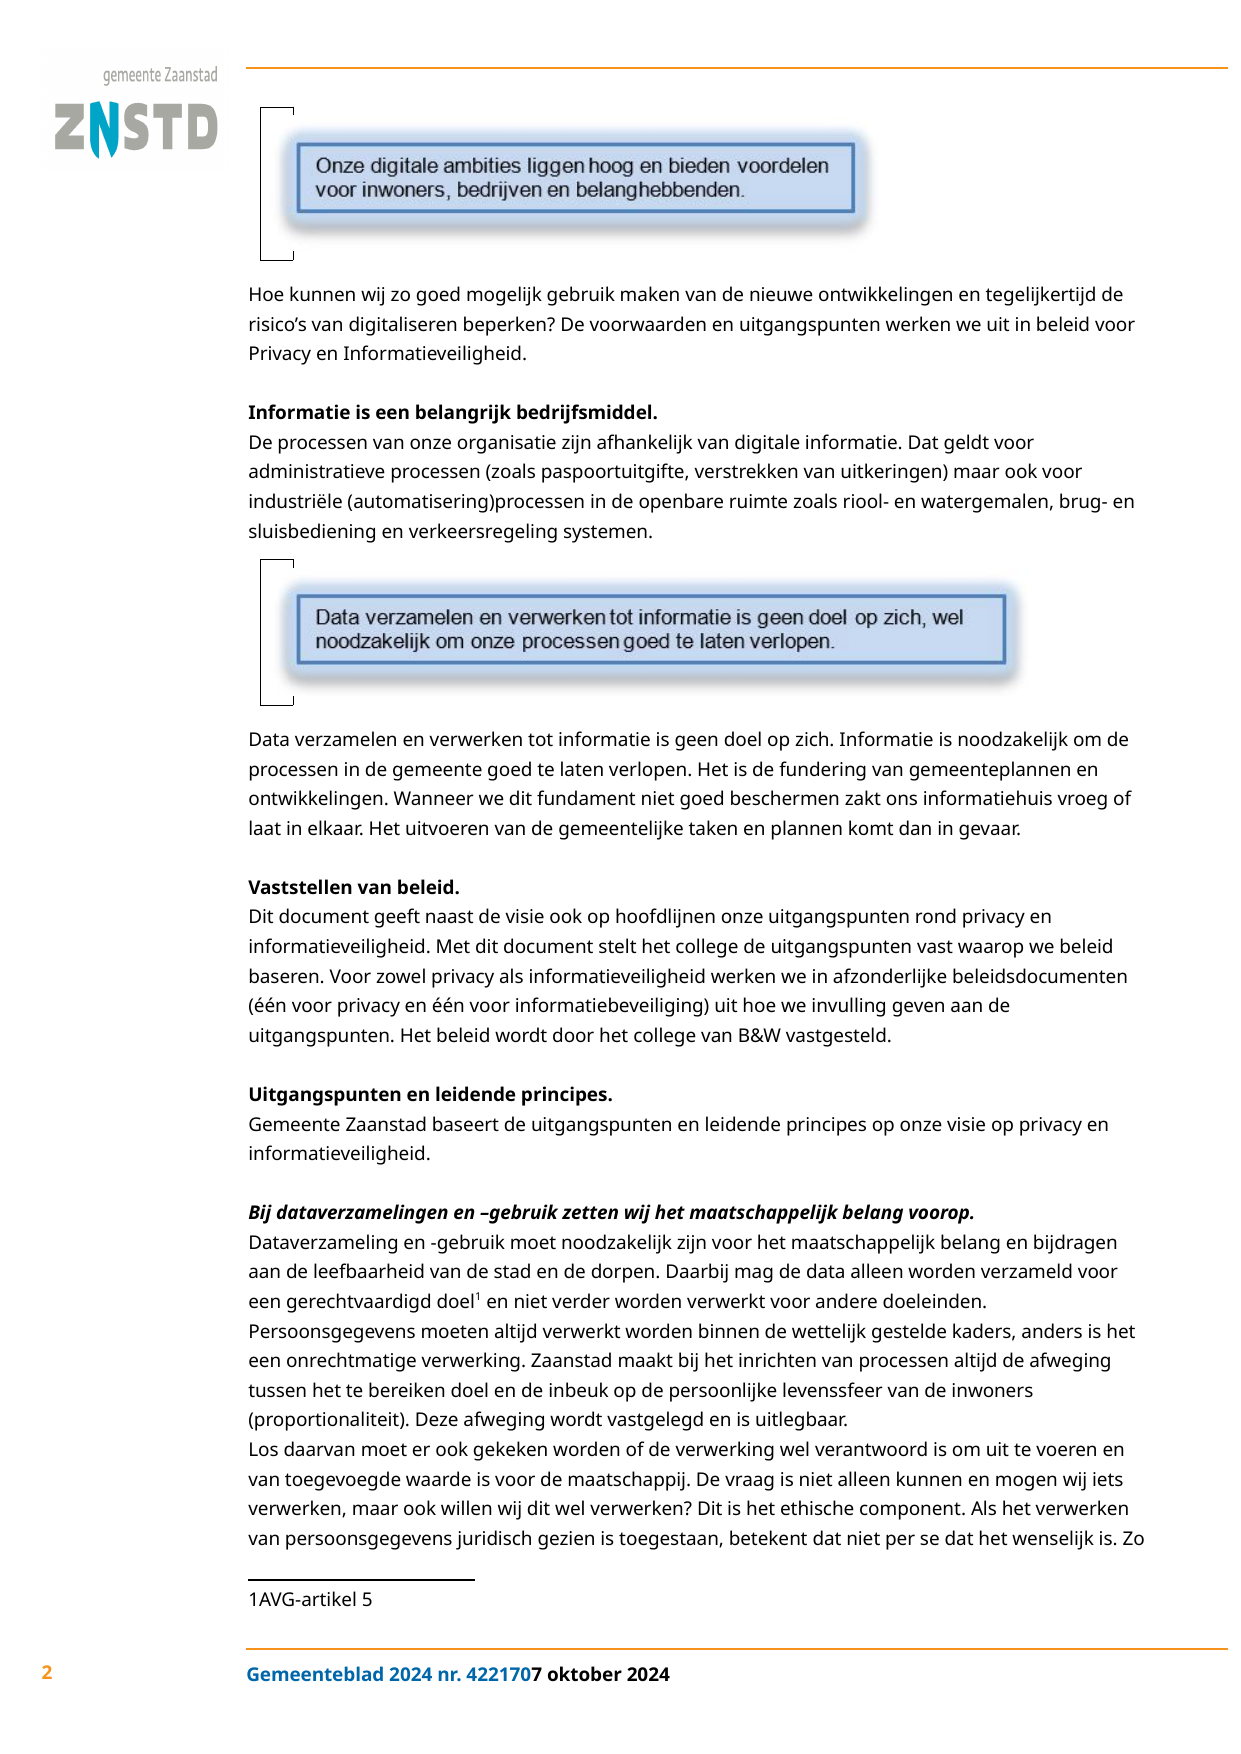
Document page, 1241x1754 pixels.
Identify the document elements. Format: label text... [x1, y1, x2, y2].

text Dit document geeft naast de visie ook op hoofdlijnen onze uitgangspunten rond privacy en informatieveiligheid. Met dit document stelt het college de uitgangspunten vast waarop we beleid baseren. Voor zowel privacy als informatieveiligheid werken we in afzonderlijke beleidsdocumenten (één voor privacy en één voor informatiebeveiliging) uit hoe we invulling geven aan de uitgangspunten. Het beleid wordt door het college van B&W vastgesteld. [248, 904, 1152, 1048]
text Data verzamelen en verwerken tot informatie is geen doel op zich. Informatie is noodzakelijk om de processen in de gemeente goed te laten verlopen. Het is de fundering van gemeenteplannen en ontwikkelingen. Wanneer we dit fundament niet goed beschermen zakt ons informatiehuis vroeg of laat in elkaar. Het uitvoeren van de gemeentelijke taken en plannen komt dan in gevaar. [248, 726, 1152, 841]
text AVG-artikel 5 [248, 1586, 1152, 1612]
text Hoe kunnen wij zo goed mogelijk gebruik maken van de nieuwe ontwikkelingen en tegelijkertijd de risico’s van digitaliseren beperken? De voorwaarden en uitgangspunten werken we uit in beleid voor Privacy en Informatieveiligheid. [248, 281, 1152, 366]
picture [268, 115, 884, 251]
text Bij dataverzamelingen en –gebruik zetten wij het maatschappelijk belang voorop. [248, 1199, 1152, 1225]
text Gemeente Zaanstad baseert de uitgangspunten en leidende principes op onze visie op privacy en informatieveiligheid. [248, 1111, 1152, 1166]
text Vaststellen van beleid. [248, 874, 1152, 900]
text Uitgangspunten en leidende principes. [248, 1081, 1152, 1107]
text Los daarvan moet er ook gekeken worden of de verwerking wel verantwoord is om uit te voeren en van toegevoegde waarde is voor de maatschappij. De vraag is niet alleen kunnen en mogen wij iets verwerken, maar ook willen wij dit wel verwerken? Dit is het ethische component. Als het verwerken van persoonsgegevens juridisch gezien is toegestaan, betekent dat niet per se dat het wenselijk is. Zo [248, 1436, 1152, 1551]
picture [268, 568, 1034, 696]
picture [41, 47, 231, 172]
text De processen van onze organisatie zijn afhankelijk van digitale informatie. Dat geldt voor administratieve processen (zoals paspoortuitgifte, verstrekken van uitkeringen) maar ook voor industriële (automatisering)processen in de openbare ruimte zoals riool- en watergemalen, brug- en sluisbediening en verkeersregeling systemen. [248, 429, 1152, 543]
text Dataverzameling en -gebruik moet noodzakelijk zijn voor het maatschappelijk belang en bijdragen aan de leefbaarheid van de stad en de dorpen. Daarbij mag de data alleen worden verzameld voor een gerechtvaardigd doel en niet verder worden verwerkt voor andere doeleinden. [248, 1229, 1152, 1314]
text Informatie is een belangrijk bedrijfsmiddel. [248, 399, 1152, 425]
text Persoonsgegevens moeten altijd verwerkt worden binnen de wettelijk gestelde kaders, anders is het een onrechtmatige verwerking. Zaanstad maakt bij het inrichten van processen altijd de afweging tussen het te bereiken doel en de inbeuk op de persoonlijke levenssfeer van de inwoners (proportionaliteit). Deze afweging wordt vastgelegd en is uitlegbaar. [248, 1318, 1152, 1432]
